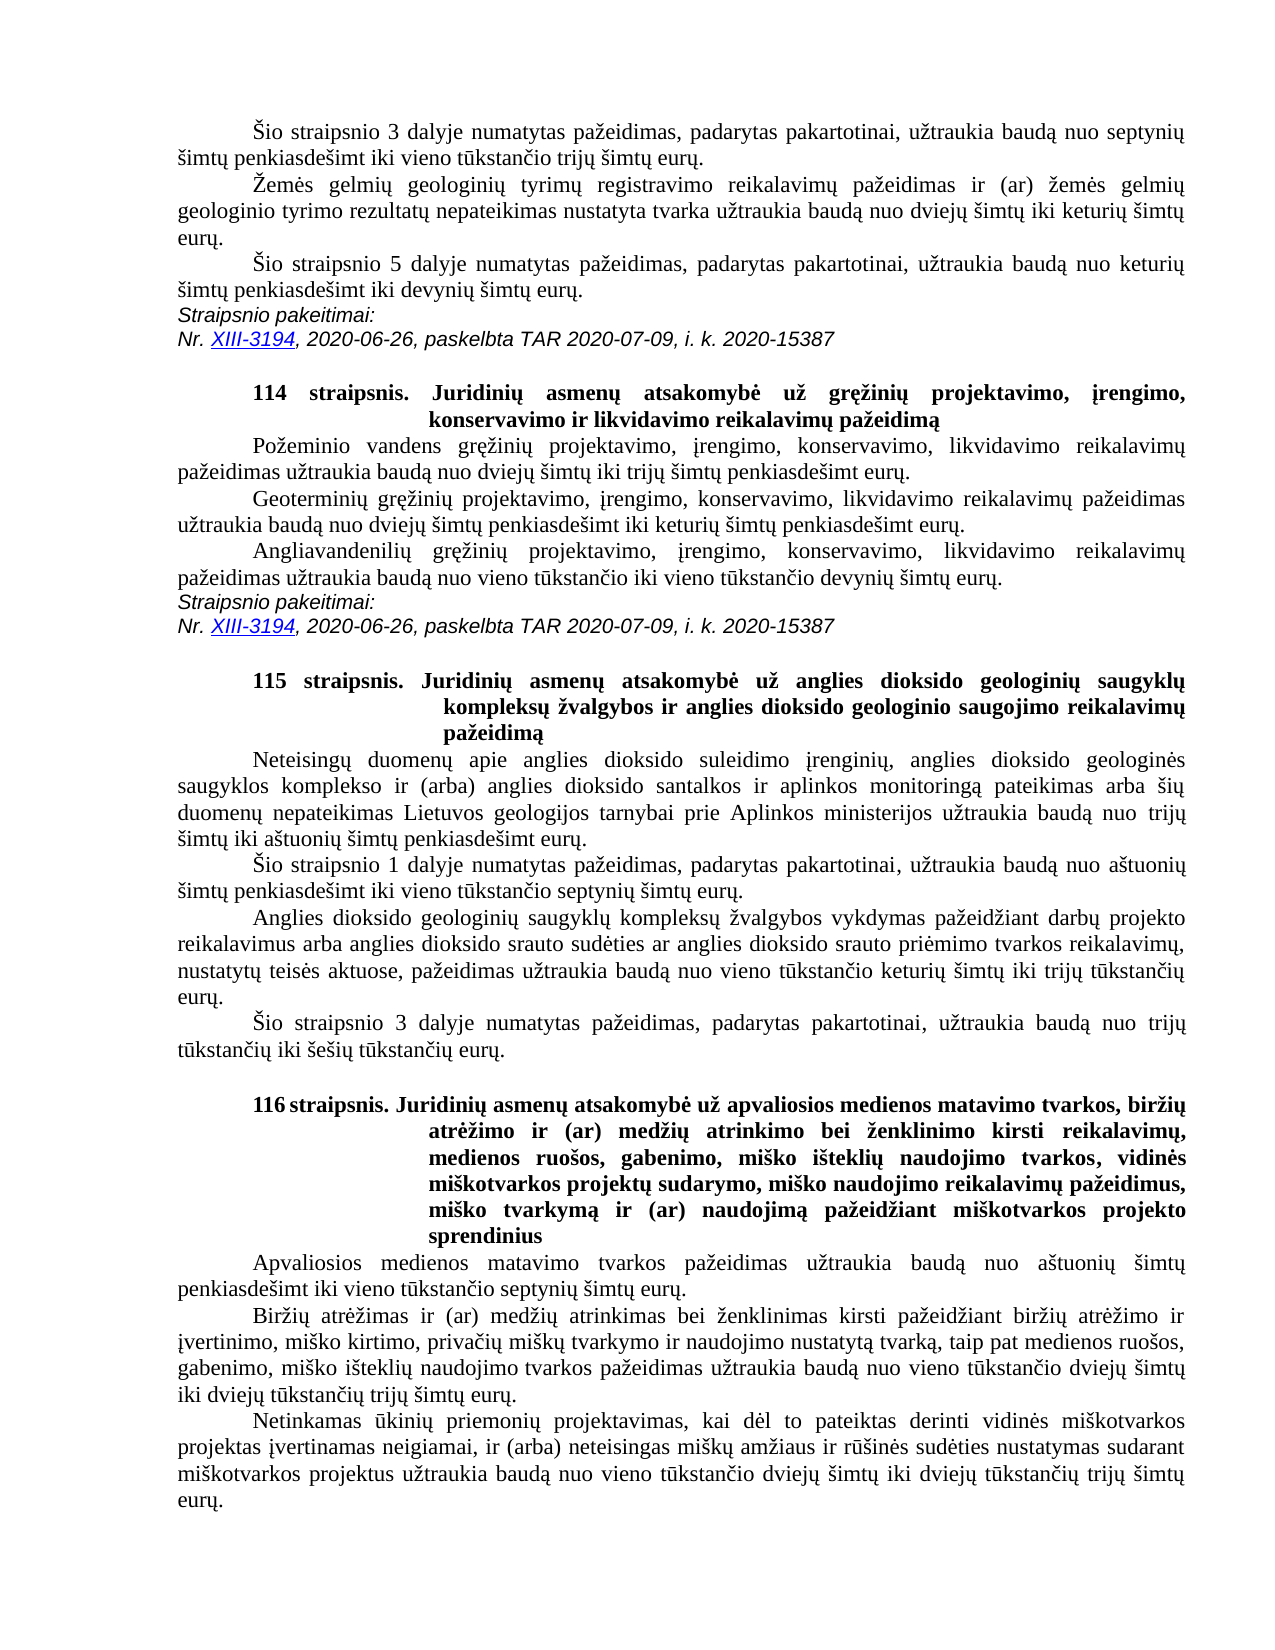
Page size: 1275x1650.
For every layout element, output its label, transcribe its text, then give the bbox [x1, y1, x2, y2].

text 114 straipsnis. Juridinių asmenų atsakomybė už gręžinių projektavimo, įrengimo, konservavimo ir likvidavimo reikalavimų pažeidimą [252, 379, 1186, 432]
text Šio straipsnio 3 dalyje numatytas pažeidimas, padarytas pakartotinai, užtraukia baudą nuo septynių šimtų penkiasdešimt iki vieno tūkstančio trijų šimtų eurų. [177, 118, 1186, 171]
text Anglies dioksido geologinių saugyklų kompleksų žvalgybos vykdymas pažeidžiant darbų projekto reikalavimus arba anglies dioksido srauto sudėties ar anglies dioksido srauto priėmimo tvarkos reikalavimų, nustatytų teisės aktuose, pažeidimas užtraukia baudą nuo vieno tūkstančio keturių šimtų iki trijų tūkstančių eurų. [177, 904, 1186, 1009]
text 115 straipsnis. Juridinių asmenų atsakomybė už anglies dioksido geologinių saugyklų kompleksų žvalgybos ir anglies dioksido geologinio saugojimo reikalavimų pažeidimą [252, 667, 1186, 746]
text Straipsnio pakeitimai: [177, 590, 1186, 614]
text Nr. XIII-3194, 2020-06-26, paskelbta TAR 2020-07-09, i. k. 2020-15387 [177, 327, 1186, 351]
text Šio straipsnio 5 dalyje numatytas pažeidimas, padarytas pakartotinai, užtraukia baudą nuo keturių šimtų penkiasdešimt iki devynių šimtų eurų. [177, 250, 1186, 303]
text Žemės gelmių geologinių tyrimų registravimo reikalavimų pažeidimas ir (ar) žemės gelmių geologinio tyrimo rezultatų nepateikimas nustatyta tvarka užtraukia baudą nuo dviejų šimtų iki keturių šimtų eurų. [177, 171, 1186, 250]
text Geoterminių gręžinių projektavimo, įrengimo, konservavimo, likvidavimo reikalavimų pažeidimas užtraukia baudą nuo dviejų šimtų penkiasdešimt iki keturių šimtų penkiasdešimt eurų. [177, 485, 1186, 537]
text Neteisingų duomenų apie anglies dioksido suleidimo įrenginių, anglies dioksido geologinės saugyklos komplekso ir (arba) anglies dioksido santalkos ir aplinkos monitoringą pateikimas arba šių duomenų nepateikimas Lietuvos geologijos tarnybai prie Aplinkos ministerijos užtraukia baudą nuo trijų šimtų iki aštuonių šimtų penkiasdešimt eurų. [177, 746, 1186, 851]
text Netinkamas ūkinių priemonių projektavimas, kai dėl to pateiktas derinti vidinės miškotvarkos projektas įvertinamas neigiamai, ir (arba) neteisingas miškų amžiaus ir rūšinės sudėties nustatymas sudarant miškotvarkos projektus užtraukia baudą nuo vieno tūkstančio dviejų šimtų iki dviejų tūkstančių trijų šimtų eurų. [177, 1407, 1186, 1512]
text Požeminio vandens gręžinių projektavimo, įrengimo, konservavimo, likvidavimo reikalavimų pažeidimas užtraukia baudą nuo dviejų šimtų iki trijų šimtų penkiasdešimt eurų. [177, 432, 1186, 485]
text 116 straipsnis. Juridinių asmenų atsakomybė už apvaliosios medienos matavimo tvarkos, biržių atrėžimo ir (ar) medžių atrinkimo bei ženklinimo kirsti reikalavimų, medienos ruošos, gabenimo, miško išteklių naudojimo tvarkos, vidinės miškotvarkos projektų sudarymo, miško naudojimo reikalavimų pažeidimus, miško tvarkymą ir (ar) naudojimą pažeidžiant miškotvarkos projekto sprendinius [252, 1091, 1186, 1249]
text Biržių atrėžimas ir (ar) medžių atrinkimas bei ženklinimas kirsti pažeidžiant biržių atrėžimo ir įvertinimo, miško kirtimo, privačių miškų tvarkymo ir naudojimo nustatytą tvarką, taip pat medienos ruošos, gabenimo, miško išteklių naudojimo tvarkos pažeidimas užtraukia baudą nuo vieno tūkstančio dviejų šimtų iki dviejų tūkstančių trijų šimtų eurų. [177, 1302, 1186, 1407]
text Angliavandenilių gręžinių projektavimo, įrengimo, konservavimo, likvidavimo reikalavimų pažeidimas užtraukia baudą nuo vieno tūkstančio iki vieno tūkstančio devynių šimtų eurų. [177, 537, 1186, 590]
text Šio straipsnio 1 dalyje numatytas pažeidimas, padarytas pakartotinai, užtraukia baudą nuo aštuonių šimtų penkiasdešimt iki vieno tūkstančio septynių šimtų eurų. [177, 851, 1186, 904]
text Nr. XIII-3194, 2020-06-26, paskelbta TAR 2020-07-09, i. k. 2020-15387 [177, 614, 1186, 638]
text Apvaliosios medienos matavimo tvarkos pažeidimas užtraukia baudą nuo aštuonių šimtų penkiasdešimt iki vieno tūkstančio septynių šimtų eurų. [177, 1249, 1186, 1302]
text Straipsnio pakeitimai: [177, 303, 1186, 327]
text Šio straipsnio 3 dalyje numatytas pažeidimas, padarytas pakartotinai, užtraukia baudą nuo trijų tūkstančių iki šešių tūkstančių eurų. [177, 1009, 1186, 1062]
